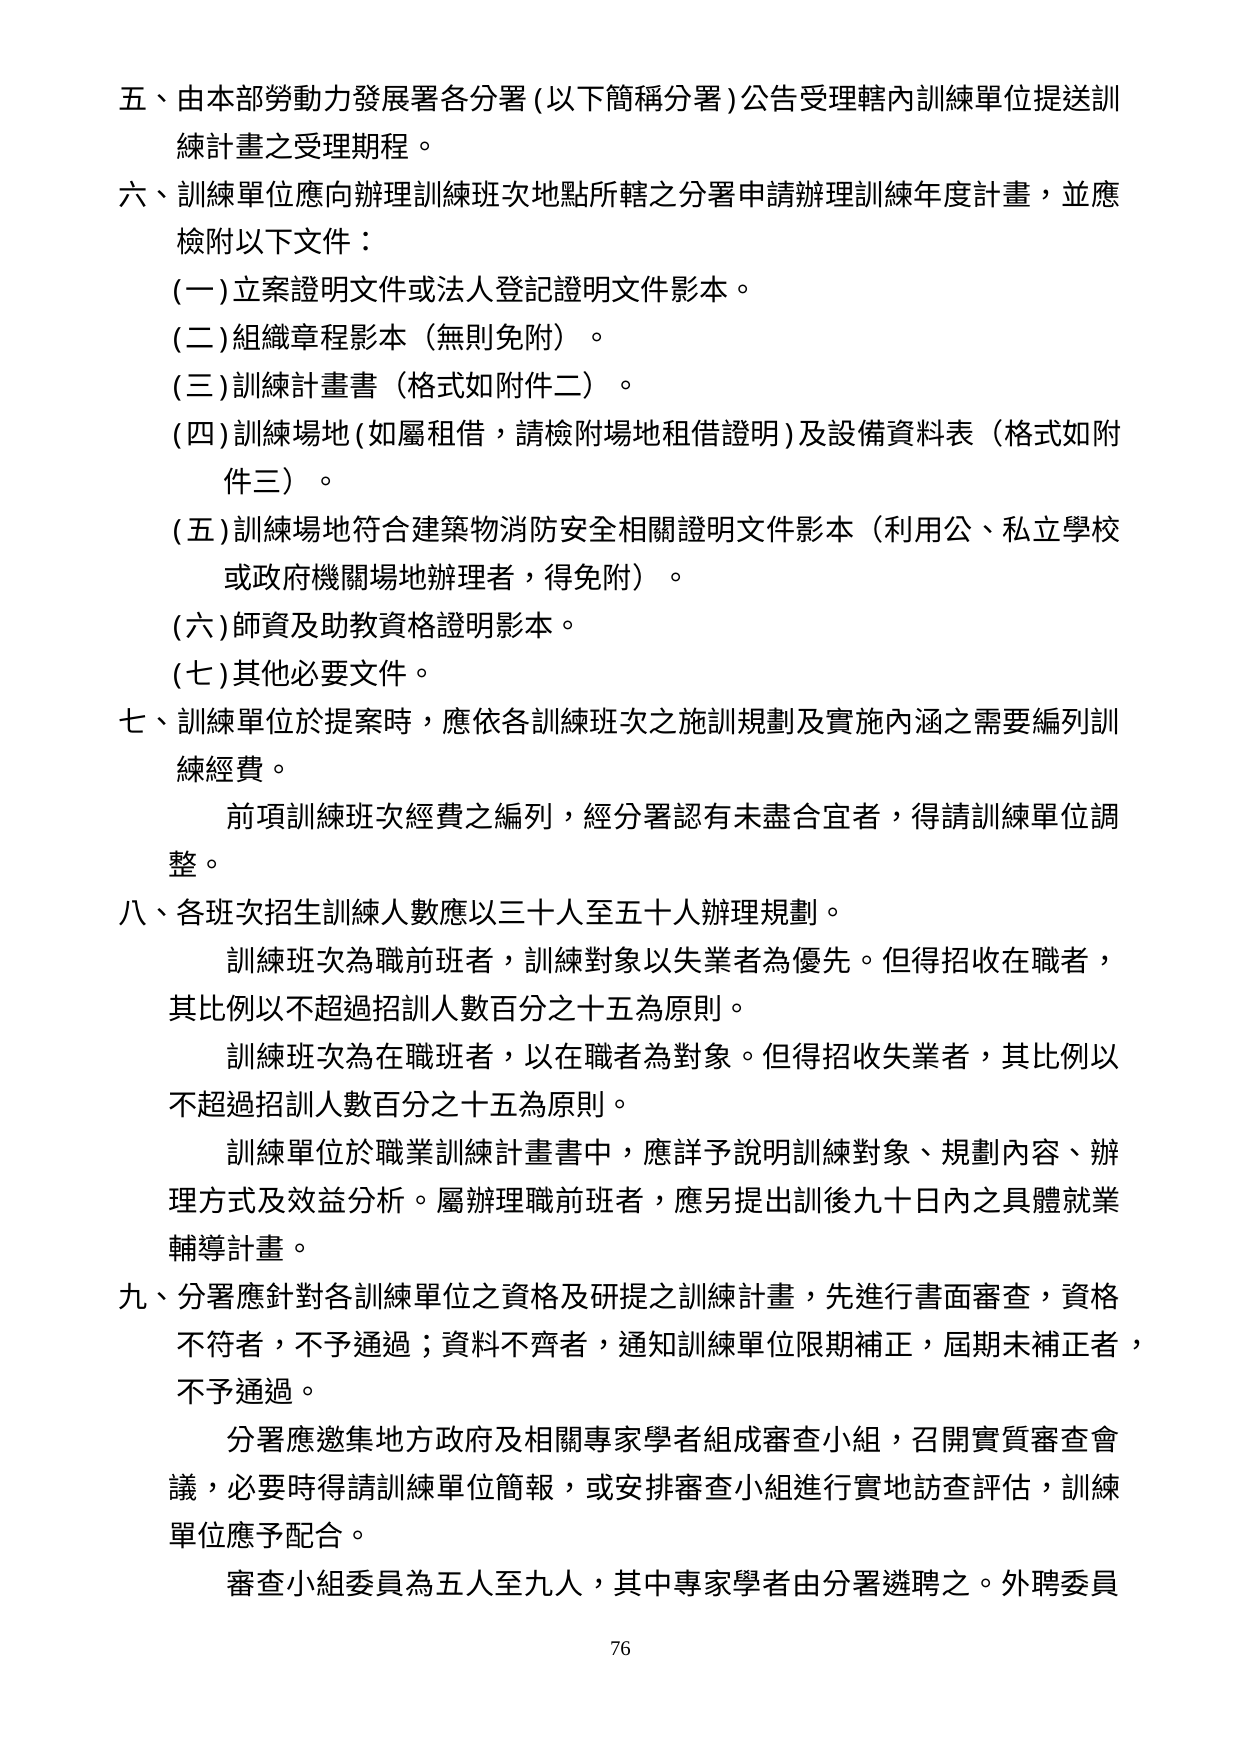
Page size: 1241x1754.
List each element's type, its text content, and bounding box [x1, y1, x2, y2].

text 訓練班次為在職班者，以在職者為對象。但得招收失業者，其比例以不超過招訓人數百分之十五為原則。 [168, 1029, 1122, 1125]
text (五)訓練場地符合建築物消防安全相關證明文件影本（利用公、私立學校或政府機關場地辦理者，得免附）。 [168, 502, 1122, 598]
text 七、訓練單位於提案時，應依各訓練班次之施訓規劃及實施內涵之需要編列訓練經費。 [118, 694, 1122, 789]
text 分署應邀集地方政府及相關專家學者組成審查小組，召開實質審查會議，必要時得請訓練單位簡報，或安排審查小組進行實地訪查評估，訓練單位應予配合。 [168, 1412, 1122, 1556]
text (一)立案證明文件或法人登記證明文件影本。 [168, 262, 1122, 310]
text 六、訓練單位應向辦理訓練班次地點所轄之分署申請辦理訓練年度計畫，並應檢附以下文件： [118, 167, 1122, 262]
text 八、各班次招生訓練人數應以三十人至五十人辦理規劃。 [118, 885, 1122, 933]
text 前項訓練班次經費之編列，經分署認有未盡合宜者，得請訓練單位調整。 [168, 789, 1122, 885]
text 九、分署應針對各訓練單位之資格及研提之訓練計畫，先進行書面審查，資格不符者，不予通過；資料不齊者，通知訓練單位限期補正，屆期未補正者，不予通過。 [118, 1269, 1122, 1412]
text (六)師資及助教資格證明影本。 [168, 598, 1122, 646]
text (四)訓練場地(如屬租借，請檢附場地租借證明)及設備資料表（格式如附件三）。 [168, 406, 1122, 502]
text (七)其他必要文件。 [168, 646, 1122, 694]
text (二)組織章程影本（無則免附）。 [168, 310, 1122, 358]
text (三)訓練計畫書（格式如附件二）。 [168, 358, 1122, 406]
text 訓練班次為職前班者，訓練對象以失業者為優先。但得招收在職者，其比例以不超過招訓人數百分之十五為原則。 [168, 933, 1122, 1029]
text 五、由本部勞動力發展署各分署(以下簡稱分署)公告受理轄內訓練單位提送訓練計畫之受理期程。 [118, 71, 1122, 167]
text 審查小組委員為五人至九人，其中專家學者由分署遴聘之。外聘委員 [168, 1556, 1122, 1604]
text 訓練單位於職業訓練計畫書中，應詳予說明訓練對象、規劃內容、辦理方式及效益分析。屬辦理職前班者，應另提出訓後九十日內之具體就業輔導計畫。 [168, 1125, 1122, 1269]
